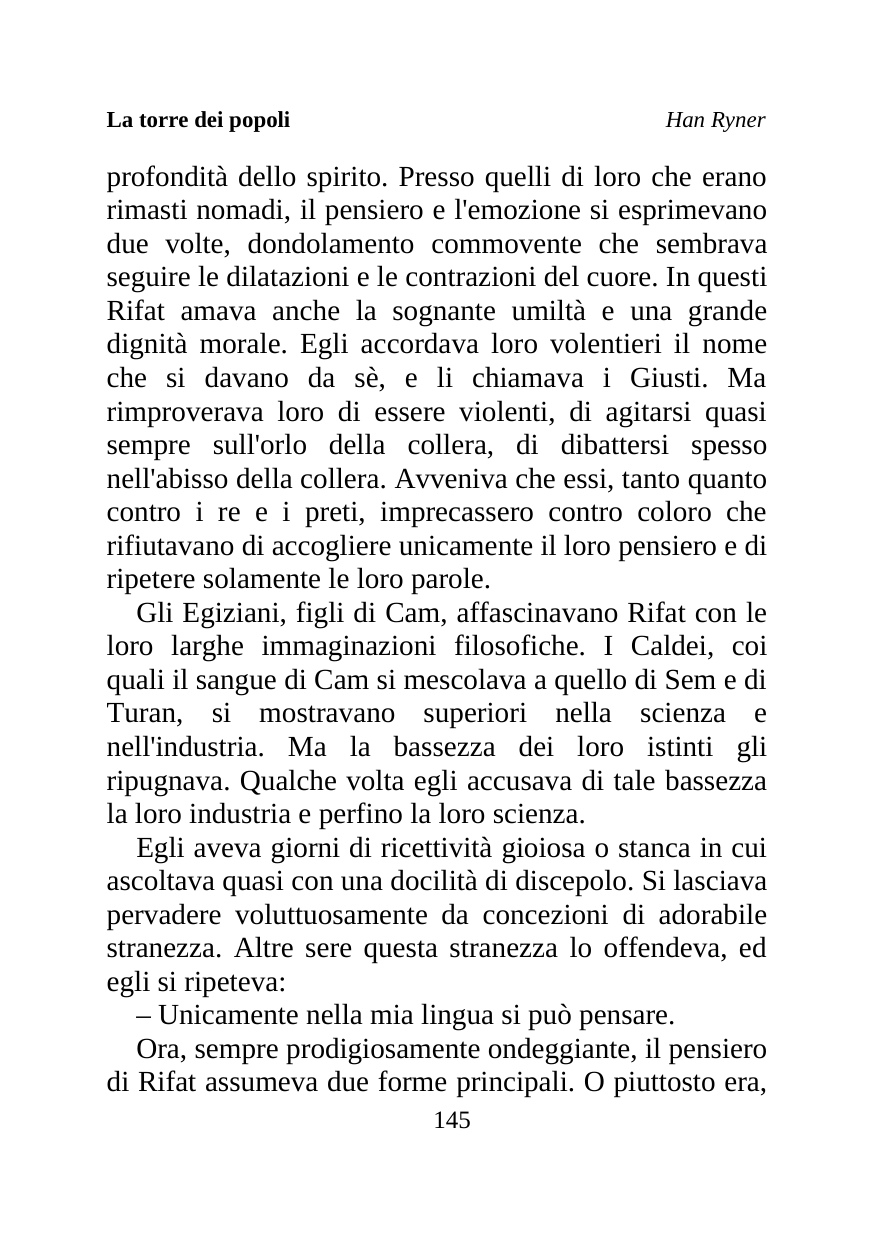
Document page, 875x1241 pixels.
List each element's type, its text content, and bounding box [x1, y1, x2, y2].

text profondità dello spirito. Presso quelli di loro che erano rimasti nomadi, il pensiero e l'emozione si esprimevano due volte, dondolamento commovente che sembrava seguire le dilatazioni e le contrazioni del cuore. In questi Rifat amava anche la sognante umiltà e una grande dignità morale. Egli accordava loro volentieri il nome che si davano da sè, e li chiamava i Giusti. Ma rimproverava loro di essere violenti, di agitarsi quasi sempre sull'orlo della collera, di dibattersi spesso nell'abisso della collera. Avveniva che essi, tanto quanto contro i re e i preti, imprecassero contro coloro che rifiutavano di accogliere unicamente il loro pensiero e di ripetere solamente le loro parole. [106, 159, 768, 595]
text Egli aveva giorni di ricettività gioiosa o stanca in cui ascoltava quasi con una docilità di discepolo. Si lasciava pervadere voluttuosamente da concezioni di adorabile stranezza. Altre sere questa stranezza lo offendeva, ed egli si ripeteva: [106, 830, 768, 997]
text Gli Egiziani, figli di Cam, affascinavano Rifat con le loro larghe immaginazioni filosofiche. I Caldei, coi quali il sangue di Cam si mescolava a quello di Sem e di Turan, si mostravano superiori nella scienza e nell'industria. Ma la bassezza dei loro istinti gli ripugnava. Qualche volta egli accusava di tale bassezza la loro industria e perfino la loro scienza. [106, 595, 768, 830]
text Ora, sempre prodigiosamente ondeggiante, il pensiero di Rifat assumeva due forme principali. O piuttosto era, [106, 1031, 768, 1098]
text – Unicamente nella mia lingua si può pensare. [106, 997, 768, 1031]
